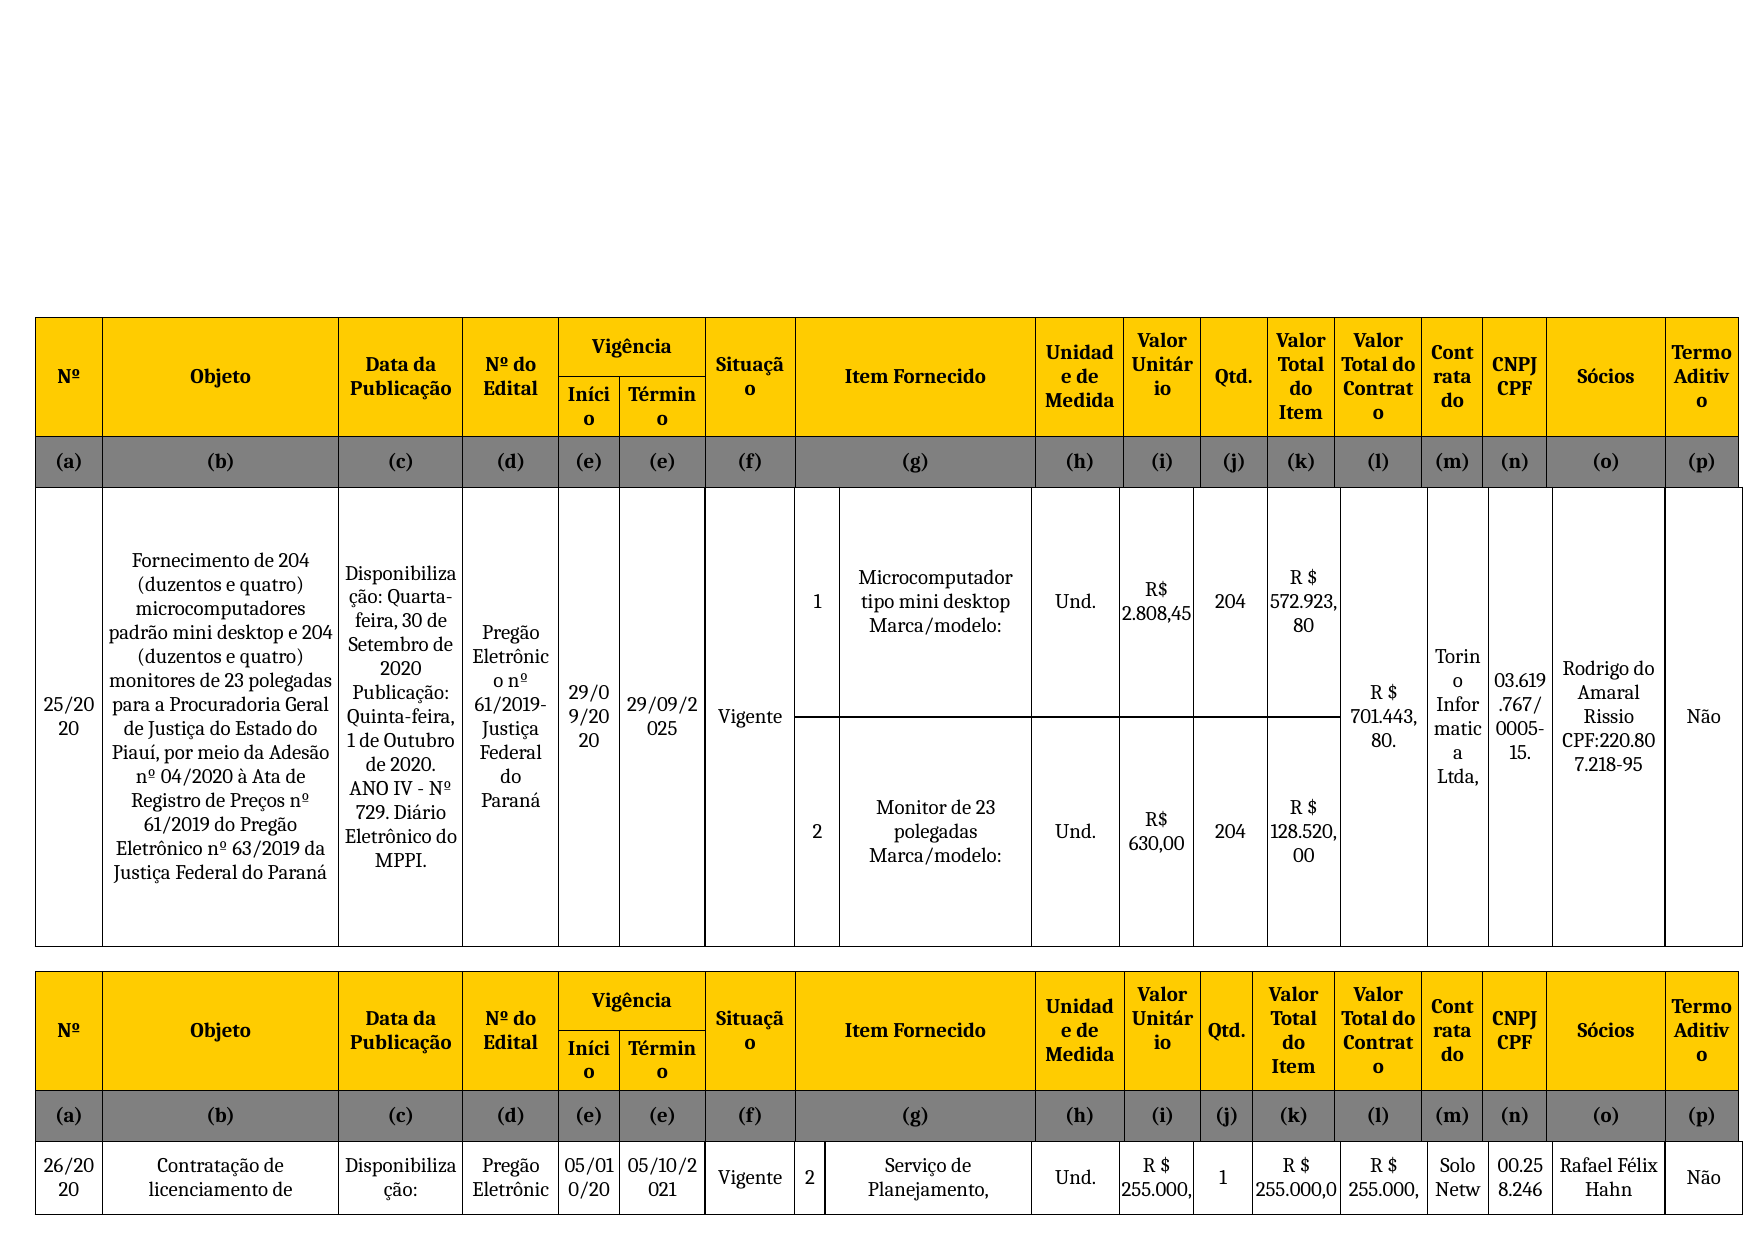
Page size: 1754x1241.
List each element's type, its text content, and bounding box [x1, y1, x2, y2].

table_cell Fornecimento de 204 (duzentos e quatro) microcomputadores padrão mini desktop e 204 (duzentos e quatro) monitores de 23 polegadas para a Procuradoria Geral de Justiça do Estado do Piauí, por meio da Adesão nº 04/2020 à Ata de Registro de Preços nº 61/2019 do Pregão Eletrônico nº 63/2019 da Justiça Federal do Paraná [103, 488, 338, 946]
table_cell 25/2020 [36, 488, 102, 946]
table_cell R$ 2.808,45 [1120, 488, 1193, 716]
table_cell (a) [36, 437, 102, 487]
table_cell R $ 255.000, [1120, 1142, 1193, 1214]
table_cell 29/09/2025 [620, 488, 704, 946]
table_header Objeto [103, 318, 338, 436]
table_cell (n) [1483, 1091, 1546, 1141]
table_cell 29/09/2020 [559, 488, 619, 946]
table_header Valor Total do Item [1268, 318, 1334, 436]
table_cell (e) [559, 1091, 619, 1141]
table_cell (g) [796, 1091, 1035, 1141]
table_cell (k) [1268, 437, 1334, 487]
table_cell (l) [1335, 1091, 1421, 1141]
table_header Contratado [1422, 972, 1482, 1090]
table_cell (o) [1547, 1091, 1665, 1141]
table_header Valor Unitário [1125, 972, 1200, 1090]
table_cell (e) [559, 437, 619, 487]
table_header Nº [36, 318, 102, 436]
table_cell 05/10/2021 [620, 1142, 704, 1214]
table_cell Não [1666, 1142, 1742, 1214]
table_cell Disponibilização: Quarta-feira, 30 de Setembro de 2020 Publicação: Quinta-feira, 1 de Outubro de 2020. ANO IV - Nº 729. Diário Eletrônico do MPPI. [339, 488, 462, 946]
table_header Valor Unitário [1124, 318, 1200, 436]
table_cell (p) [1666, 1091, 1738, 1141]
table_cell Und. [1032, 1142, 1119, 1214]
table_header Vigência [559, 972, 705, 1030]
table_cell (k) [1253, 1091, 1334, 1141]
table_cell 2 [795, 1142, 824, 1214]
table_cell (p) [1666, 437, 1738, 487]
table_cell (d) [463, 1091, 558, 1141]
table_cell (n) [1483, 437, 1546, 487]
table_cell (l) [1335, 437, 1421, 487]
table_header Item Fornecido [796, 318, 1035, 436]
table_cell (o) [1547, 437, 1665, 487]
table_cell Solo Netw [1428, 1142, 1488, 1214]
table_header Termo Aditivo [1666, 318, 1738, 436]
table_cell Rodrigo do Amaral Rissio CPF:220.807.218-95 [1553, 488, 1664, 946]
table_cell 204 [1194, 488, 1267, 716]
table_cell (h) [1036, 1091, 1124, 1141]
table_cell (c) [339, 1091, 462, 1141]
table_header Objeto [103, 972, 338, 1090]
table_cell (j) [1201, 437, 1267, 487]
table_cell Microcomputador tipo mini desktop Marca/modelo: [840, 488, 1031, 716]
table_header CNPJ CPF [1483, 318, 1546, 436]
table_cell (j) [1201, 1091, 1252, 1141]
table_header Situação [706, 972, 795, 1090]
table_cell (i) [1124, 437, 1200, 487]
table_cell (a) [36, 1091, 102, 1141]
table_cell R $ 255.000, [1341, 1142, 1427, 1214]
table_cell 204 [1194, 718, 1267, 946]
table_cell 2 [795, 718, 839, 946]
table_cell Und. [1032, 488, 1119, 716]
table_header Vigência [559, 318, 705, 376]
table_header Nº do Edital [463, 318, 558, 436]
table_header Nº do Edital [463, 972, 558, 1090]
table_cell (h) [1036, 437, 1123, 487]
table_cell Término [620, 1031, 705, 1090]
table_cell Torino Informatica Ltda, [1428, 488, 1488, 946]
table_cell 1 [795, 488, 839, 716]
table_cell (f) [706, 1091, 795, 1141]
table_cell 05/010/20 [559, 1142, 619, 1214]
table_header Sócios [1547, 972, 1665, 1090]
table_cell R$ 630,00 [1120, 718, 1193, 946]
table_cell Rafael Félix Hahn [1553, 1142, 1664, 1214]
table_cell Início [559, 1031, 619, 1090]
table_cell Vigente [706, 1142, 794, 1214]
table_cell Vigente [706, 488, 794, 946]
table_header Situação [706, 318, 795, 436]
table_header Contratado [1422, 318, 1482, 436]
table_cell Início [559, 377, 619, 436]
table_cell (g) [796, 437, 1035, 487]
table_header Valor Total do Item [1253, 972, 1334, 1090]
table_header CNPJ CPF [1483, 972, 1546, 1090]
table_header Data da Publicação [339, 972, 462, 1090]
table_header Item Fornecido [796, 972, 1035, 1090]
table_cell Não [1666, 488, 1742, 946]
table_header Qtd. [1201, 972, 1252, 1090]
table_cell R $ 128.520,00 [1268, 718, 1340, 946]
table_cell Pregão Eletrônico nº 61/2019- Justiça Federal do Paraná [463, 488, 558, 946]
table_cell R $ 701.443,80. [1341, 488, 1427, 946]
table_cell (b) [103, 437, 338, 487]
table_cell Disponibilização: [339, 1142, 462, 1214]
table_cell 03.619.767/0005-15. [1489, 488, 1552, 946]
table_cell Contratação de licenciamento de [103, 1142, 338, 1214]
table_cell R $ 255.000,0 [1253, 1142, 1340, 1214]
table_cell (m) [1422, 437, 1482, 487]
table_cell Término [620, 377, 705, 436]
table_header Nº [36, 972, 102, 1090]
table_header Unidade de Medida [1036, 972, 1124, 1090]
table_header Valor Total do Contrato [1335, 318, 1421, 436]
table_header Unidade de Medida [1036, 318, 1123, 436]
table_header Sócios [1547, 318, 1665, 436]
table_cell (c) [339, 437, 462, 487]
table_cell (m) [1422, 1091, 1482, 1141]
table_cell (i) [1125, 1091, 1200, 1141]
table_header Termo Aditivo [1666, 972, 1738, 1090]
table_header Qtd. [1201, 318, 1267, 436]
table_cell (e) [620, 1091, 705, 1141]
table_cell Serviço de Planejamento, [826, 1142, 1031, 1214]
table_cell 26/2020 [36, 1142, 102, 1214]
table_cell Pregão Eletrônic [463, 1142, 558, 1214]
table_cell (b) [103, 1091, 338, 1141]
table_header Valor Total do Contrato [1335, 972, 1421, 1090]
table_cell Monitor de 23 polegadas Marca/modelo: [840, 718, 1031, 946]
table_cell (e) [620, 437, 705, 487]
table_header Data da Publicação [339, 318, 462, 436]
table_cell 1 [1194, 1142, 1252, 1214]
table_cell 00.258.246 [1489, 1142, 1552, 1214]
table_cell (d) [463, 437, 558, 487]
table_cell R $ 572.923,80 [1268, 488, 1340, 716]
table_cell Und. [1032, 718, 1119, 946]
table_cell (f) [706, 437, 795, 487]
